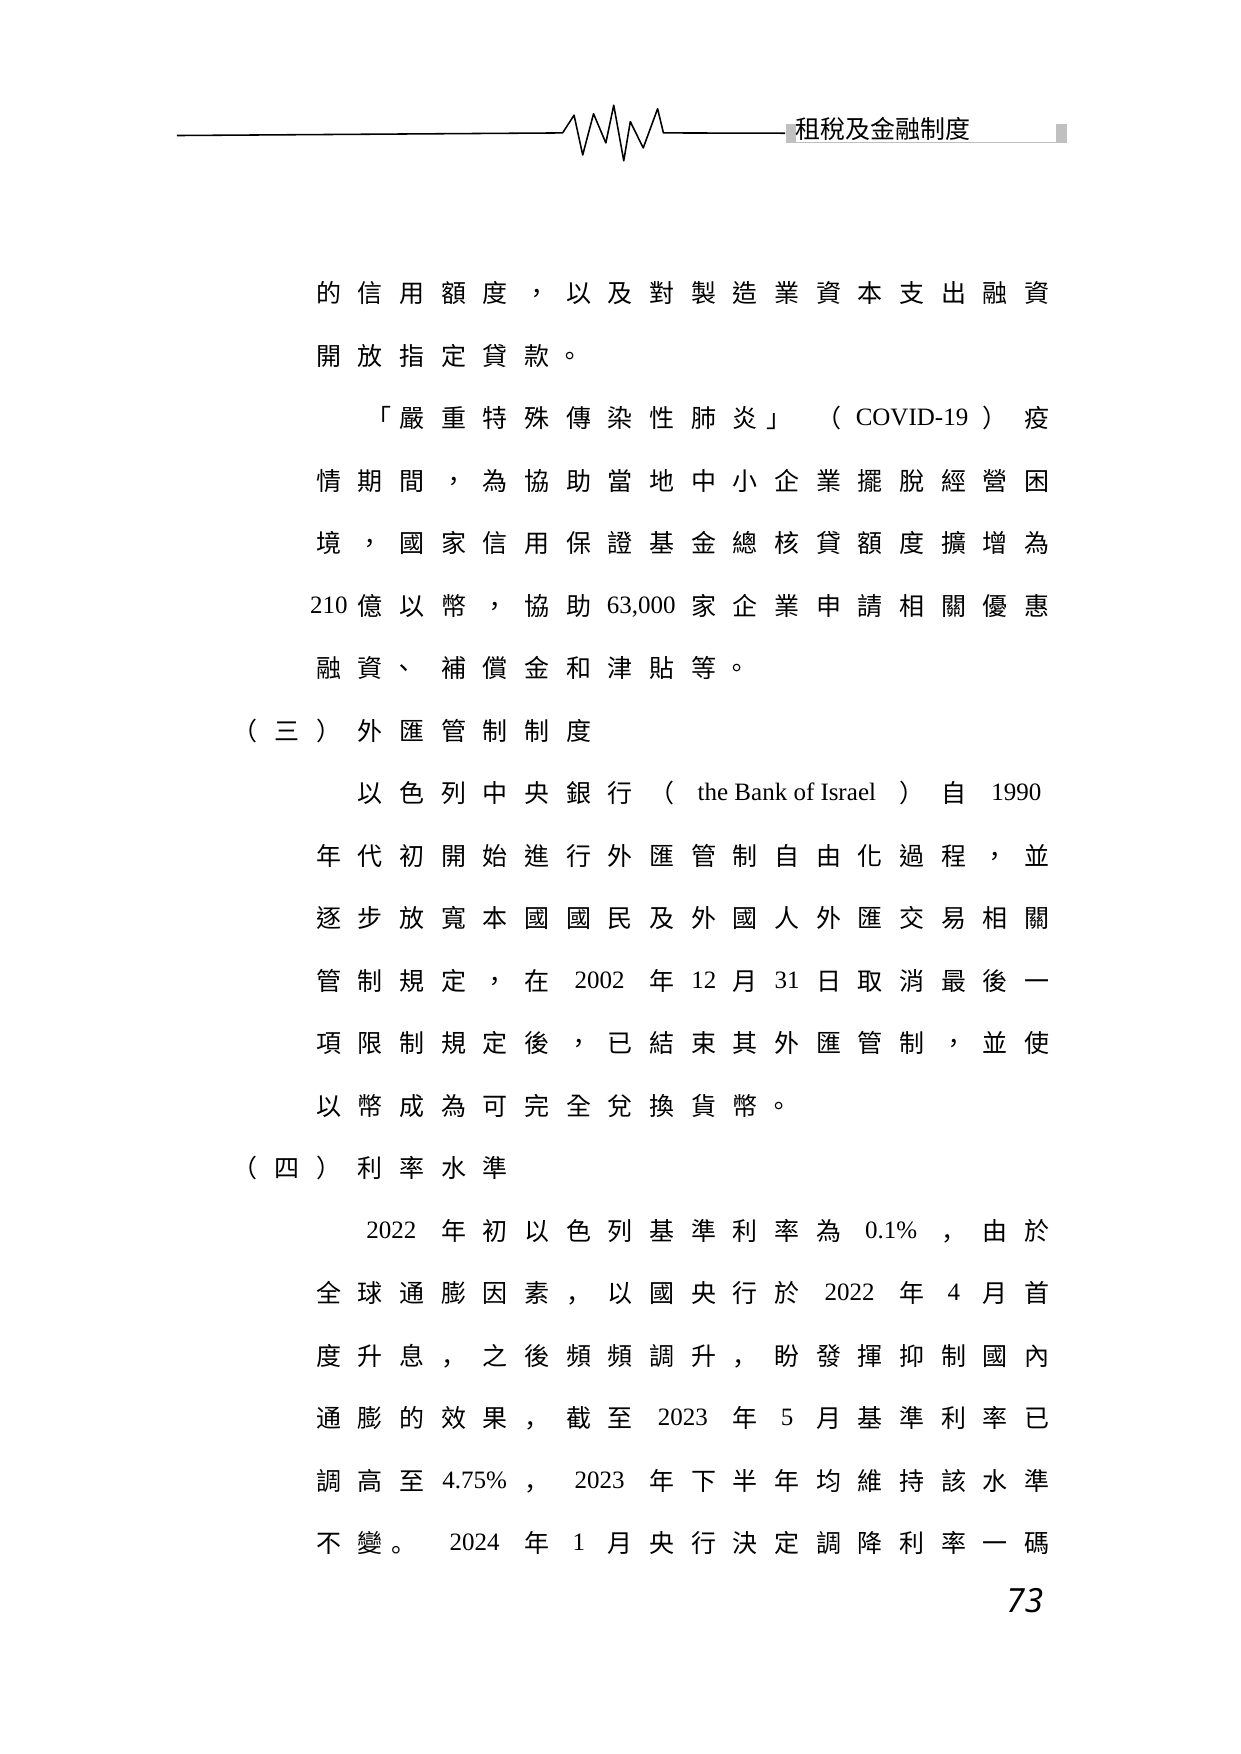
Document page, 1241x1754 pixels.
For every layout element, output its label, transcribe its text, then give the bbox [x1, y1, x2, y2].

text （四）利率水準 [207, 1125, 1058, 1188]
text （三）外匯管制制度 [207, 688, 1058, 750]
text 「嚴重特殊傳染性肺炎」（COVID-19）疫情期間，為協助當地中小企業擺脫經營困境，國家信用保證基金總核貸額度擴增為210億以幣，協助63,000家企業申請相關優惠融資、補償金和津貼等。 [281, 375, 1058, 688]
text 以色列中央銀行（the Bank of Israel）自1990年代初開始進行外匯管制自由化過程，並逐步放寬本國國民及外國人外匯交易相關管制規定，在2002年12月31日取消最後一項限制規定後，已結束其外匯管制，並使以幣成為可完全兌換貨幣。 [281, 750, 1058, 1125]
text 的信用額度，以及對製造業資本支出融資開放指定貸款。 [281, 250, 1058, 375]
text 2022年初以色列基準利率為0.1%，由於全球通膨因素，以國央行於2022年4月首度升息，之後頻頻調升，盼發揮抑制國內通膨的效果，截至2023年5月基準利率已調高至4.75%，2023年下半年均維持該水準不變。2024年1月央行決定調降利率一碼 [281, 1188, 1058, 1563]
